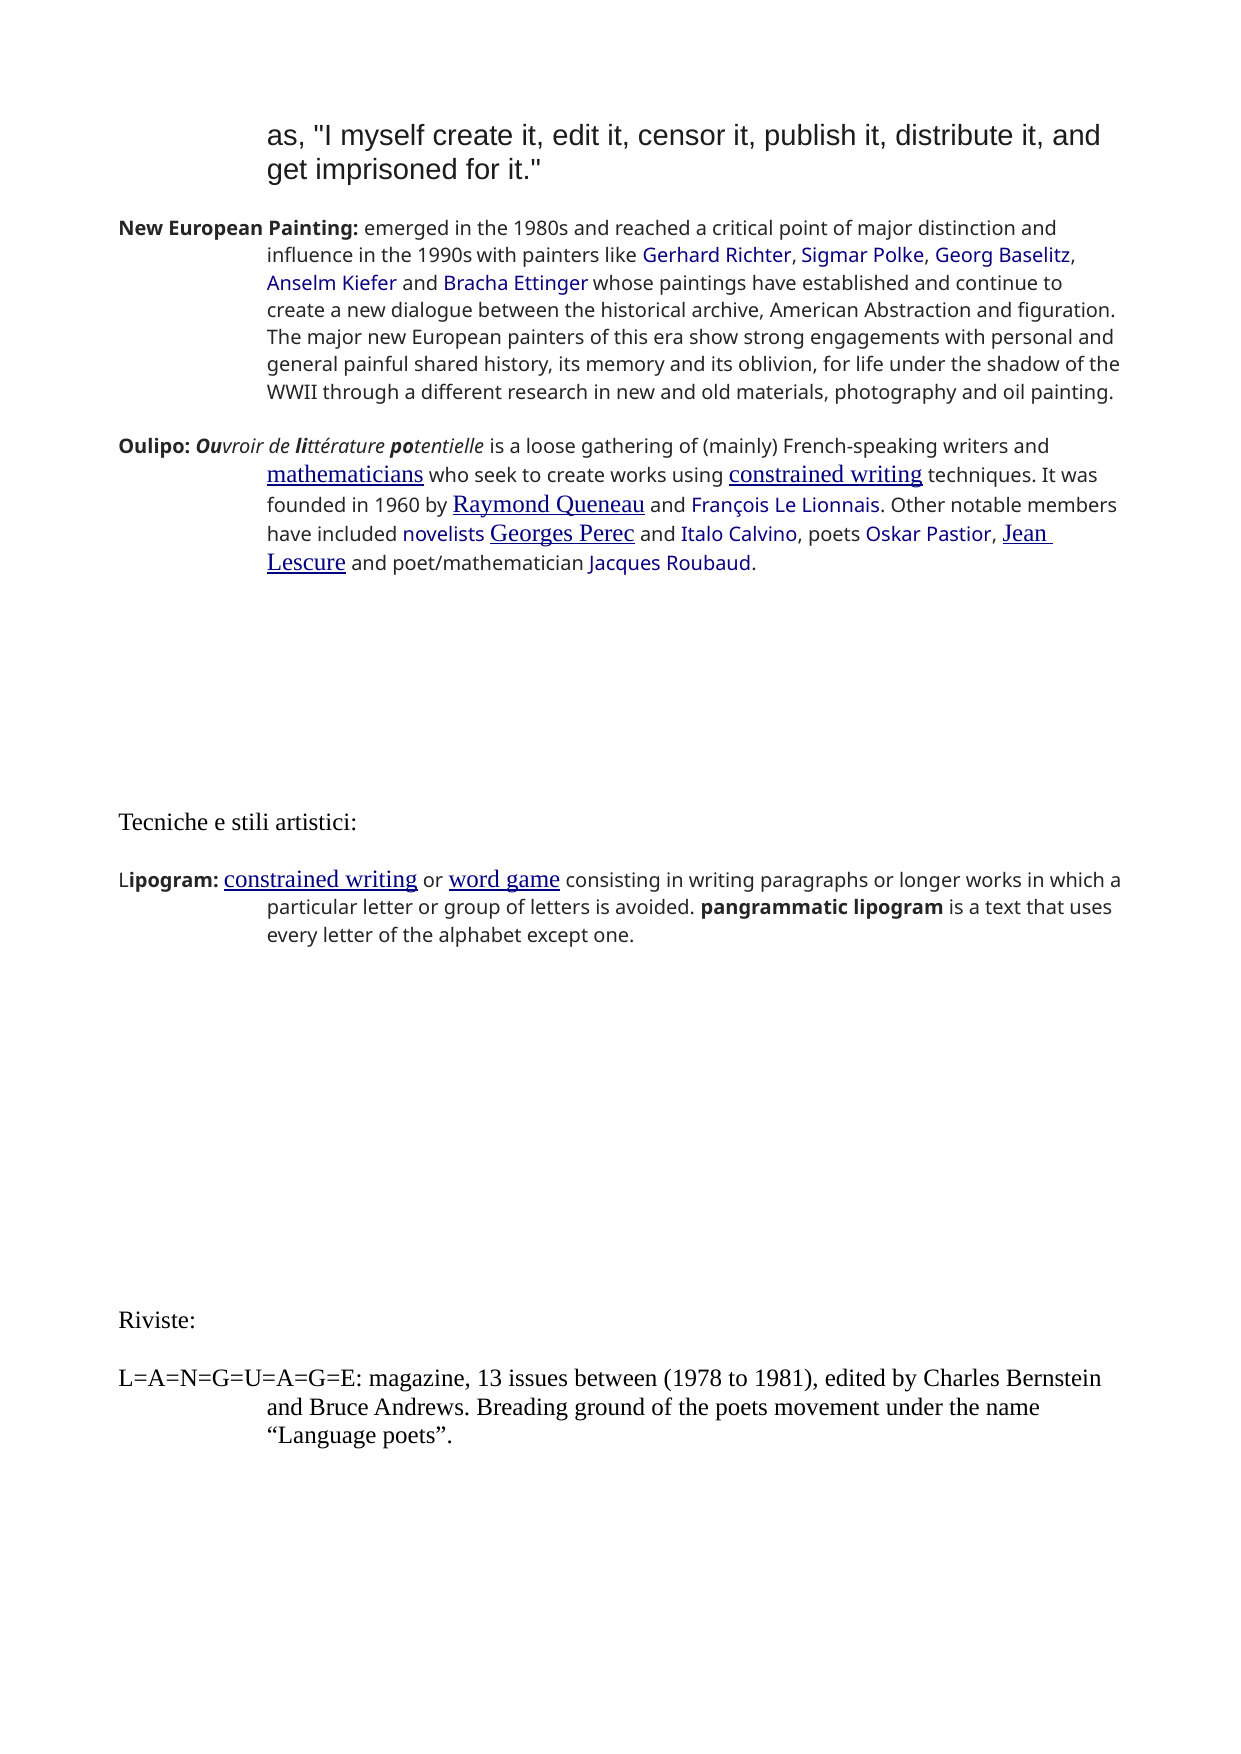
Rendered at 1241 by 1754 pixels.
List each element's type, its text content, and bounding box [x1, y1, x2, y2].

text Tecniche e stili artistici: [118, 807, 1122, 835]
text as, "I myself create it, edit it, censor it, publish it, distribute it, and get imprisoned for it." [118, 118, 1122, 185]
text Lipogram: constrained writing or word game consisting in writing paragraphs or longer works in which a particular letter or group of letters is avoided. pangrammatic lipogram is a text that uses every letter of the alphabet except one. [118, 864, 1122, 948]
text Riviste: [118, 1306, 1122, 1334]
text L=A=N=G=U=A=G=E: magazine, 13 issues between (1978 to 1981), edited by Charles Bernstein and Bruce Andrews. Breading ground of the poets movement under the name “Language poets”. [118, 1363, 1122, 1449]
text Oulipo: Ouvroir de littérature potentielle is a loose gathering of (mainly) French-speaking writers and mathematicians who seek to create works using constrained writing techniques. It was founded in 1960 by Raymond Queneau and François Le Lionnais. Other notable members have included novelists Georges Perec and Italo Calvino, poets Oskar Pastior, Jean Lescure and poet/mathematician Jacques Roubaud. [118, 432, 1122, 577]
text New European Painting: emerged in the 1980s and reached a critical point of major distinction and influence in the 1990s with painters like Gerhard Richter, Sigmar Polke, Georg Baselitz, Anselm Kiefer and Bracha Ettinger whose paintings have established and continue to create a new dialogue between the historical archive, American Abstraction and figuration. The major new European painters of this era show strong engagements with personal and general painful shared history, its memory and its oblivion, for life under the shadow of the WWII through a different research in new and old materials, photography and oil painting. [118, 214, 1122, 405]
